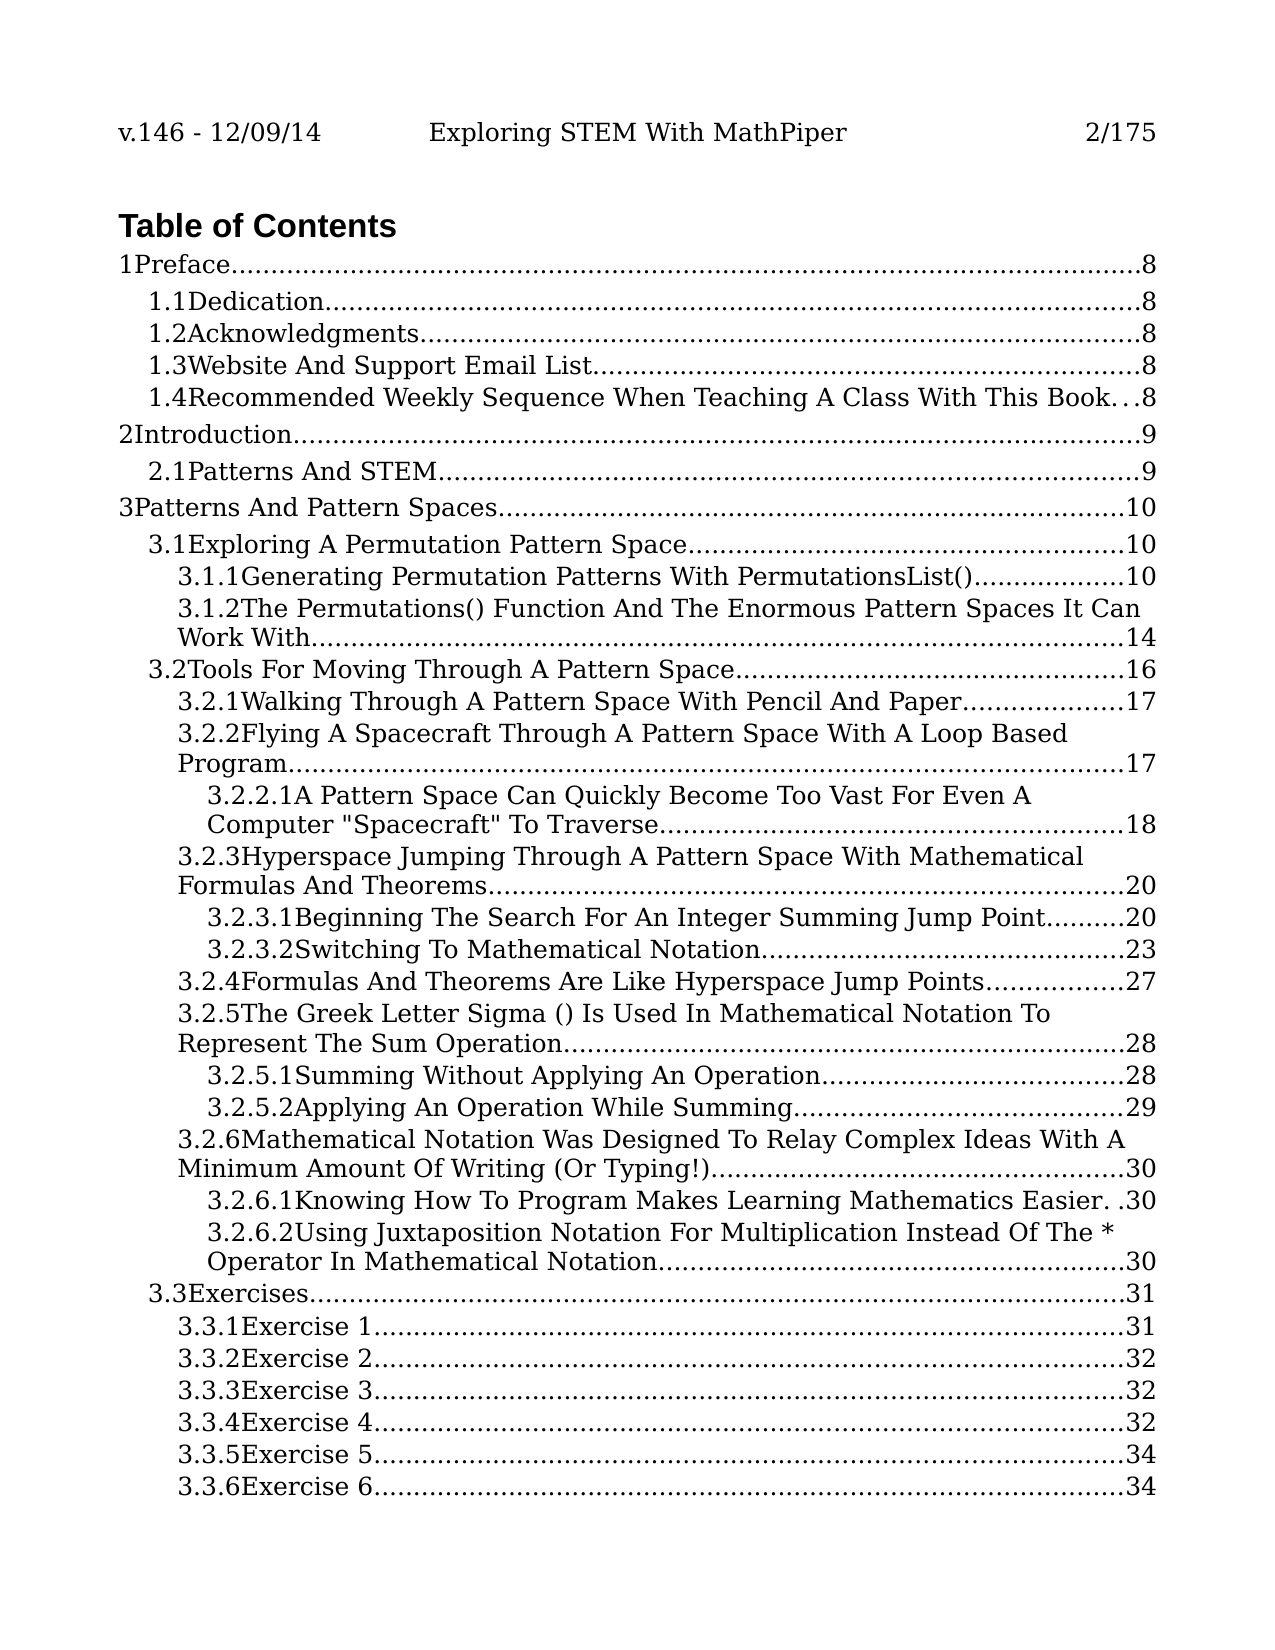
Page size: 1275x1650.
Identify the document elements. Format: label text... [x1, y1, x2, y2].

text 3.3.6Exercise 6 34 [177, 1472, 1157, 1501]
text 3Patterns And Pattern Spaces 10 [118, 493, 1157, 522]
text 3.2.5.2Applying An Operation While Summing 29 [207, 1093, 1157, 1122]
text 3.2Tools For Moving Through A Pattern Space 16 [148, 655, 1157, 684]
text 3.2.2.1A Pattern Space Can Quickly Become Too Vast For Even A Computer "Spacecraft" To Traverse 18 [207, 781, 1157, 839]
text 3.3.1Exercise 1 31 [177, 1312, 1157, 1341]
text 3.1Exploring A Permutation Pattern Space 10 [148, 530, 1157, 559]
text 3.2.6Mathematical Notation Was Designed To Relay Complex Ideas With A Minimum Amount Of Writing (Or Typing!) 30 [177, 1125, 1157, 1183]
text 3.1.1Generating Permutation Patterns With PermutationsList() 10 [177, 562, 1157, 591]
text 3.2.5.1Summing Without Applying An Operation 28 [207, 1061, 1157, 1090]
text 3.3.5Exercise 5 34 [177, 1440, 1157, 1469]
text 3.2.6.2Using Juxtaposition Notation For Multiplication Instead Of The * Operator In Mathematical Notation 30 [207, 1218, 1157, 1277]
text 1.2Acknowledgments 8 [148, 319, 1157, 348]
text 3.3Exercises 31 [148, 1279, 1157, 1309]
text 2Introduction 9 [118, 420, 1157, 449]
text 1.1Dedication 8 [148, 287, 1157, 316]
text 3.3.3Exercise 3 32 [177, 1376, 1157, 1405]
text 3.2.5The Greek Letter Sigma () Is Used In Mathematical Notation To Represent The Sum Operation 28 [177, 999, 1157, 1058]
text 3.3.4Exercise 4 32 [177, 1408, 1157, 1437]
text 3.2.3.2Switching To Mathematical Notation 23 [207, 935, 1157, 964]
text 1.4Recommended Weekly Sequence When Teaching A Class With This Book 8 [148, 383, 1157, 412]
text 3.3.2Exercise 2 32 [177, 1344, 1157, 1373]
text 3.2.3.1Beginning The Search For An Integer Summing Jump Point 20 [207, 903, 1157, 932]
text 3.2.1Walking Through A Pattern Space With Pencil And Paper 17 [177, 687, 1157, 717]
text 2.1Patterns And STEM 9 [148, 457, 1157, 486]
text 3.2.3Hyperspace Jumping Through A Pattern Space With Mathematical Formulas And Theorems 20 [177, 842, 1157, 900]
text 3.2.6.1Knowing How To Program Makes Learning Mathematics Easier 30 [207, 1186, 1157, 1215]
text 1.3Website And Support Email List 8 [148, 351, 1157, 380]
subtitle Table of Contents [118, 206, 1157, 244]
text 3.2.2Flying A Spacecraft Through A Pattern Space With A Loop Based Program 17 [177, 719, 1157, 778]
text 3.2.4Formulas And Theorems Are Like Hyperspace Jump Points 27 [177, 967, 1157, 997]
text 1Preface 8 [118, 250, 1157, 279]
text 3.1.2The Permutations() Function And The Enormous Pattern Spaces It Can Work With 14 [177, 594, 1157, 652]
